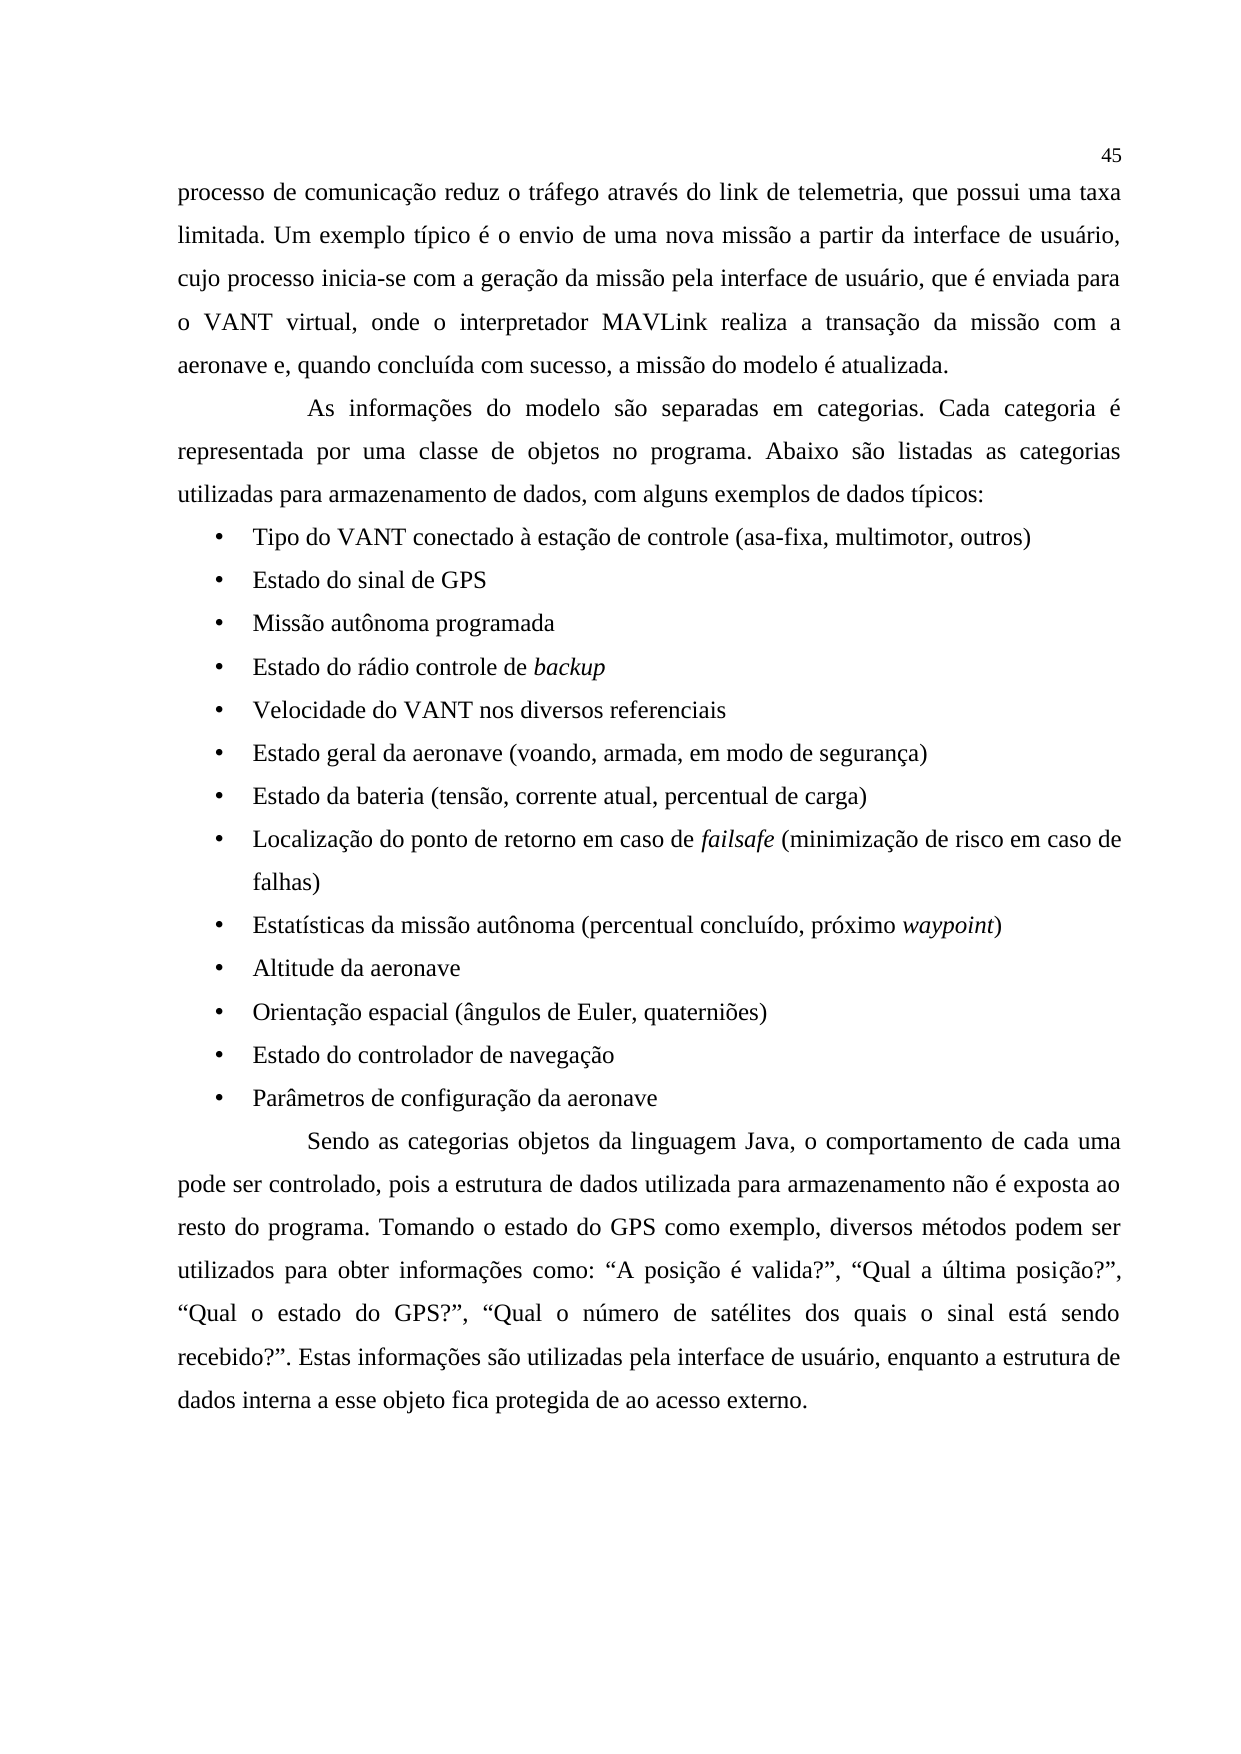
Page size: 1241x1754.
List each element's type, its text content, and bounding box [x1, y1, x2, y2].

list Parâmetros de configuração da aeronave [215, 1083, 1122, 1112]
list Estado da bateria (tensão, corrente atual, percentual de carga) [215, 781, 1122, 810]
list Altitude da aeronave [215, 953, 1122, 982]
list Tipo do VANT conectado à estação de controle (asa-fixa, multimotor, outros) [215, 522, 1122, 551]
text As informações do modelo são separadas em categorias. Cada categoria é representada por uma classe de objetos no programa. Abaixo são listadas as categorias utilizadas para armazenamento de dados, com alguns exemplos de dados típicos: [177, 393, 1122, 508]
list Estado do controlador de navegação [215, 1040, 1122, 1068]
list Estado do sinal de GPS [215, 565, 1122, 594]
list Estado geral da aeronave (voando, armada, em modo de segurança) [215, 738, 1122, 767]
list Estatísticas da missão autônoma (percentual concluído, próximo waypoint) [215, 910, 1122, 939]
list Velocidade do VANT nos diversos referenciais [215, 695, 1122, 723]
text Sendo as categorias objetos da linguagem Java, o comportamento de cada uma pode ser controlado, pois a estrutura de dados utilizada para armazenamento não é exposta ao resto do programa. Tomando o estado do GPS como exemplo, diversos métodos podem ser utilizados para obter informações como: “A posição é valida?”, “Qual a última posição?”, “Qual o estado do GPS?”, “Qual o número de satélites dos quais o sinal está sendo recebido?”. Estas informações são utilizadas pela interface de usuário, enquanto a estrutura de dados interna a esse objeto fica protegida de ao acesso externo. [177, 1126, 1122, 1413]
list Localização do ponto de retorno em caso de failsafe (minimização de risco em caso de falhas) [215, 824, 1122, 896]
text processo de comunicação reduz o tráfego através do link de telemetria, que possui uma taxa limitada. Um exemplo típico é o envio de uma nova missão a partir da interface de usuário, cujo processo inicia-se com a geração da missão pela interface de usuário, que é enviada para o VANT virtual, onde o interpretador MAVLink realiza a transação da missão com a aeronave e, quando concluída com sucesso, a missão do modelo é atualizada. [177, 177, 1122, 378]
list Estado do rádio controle de backup [215, 652, 1122, 680]
list Missão autônoma programada [215, 608, 1122, 637]
list Orientação espacial (ângulos de Euler, quaterniões) [215, 997, 1122, 1025]
